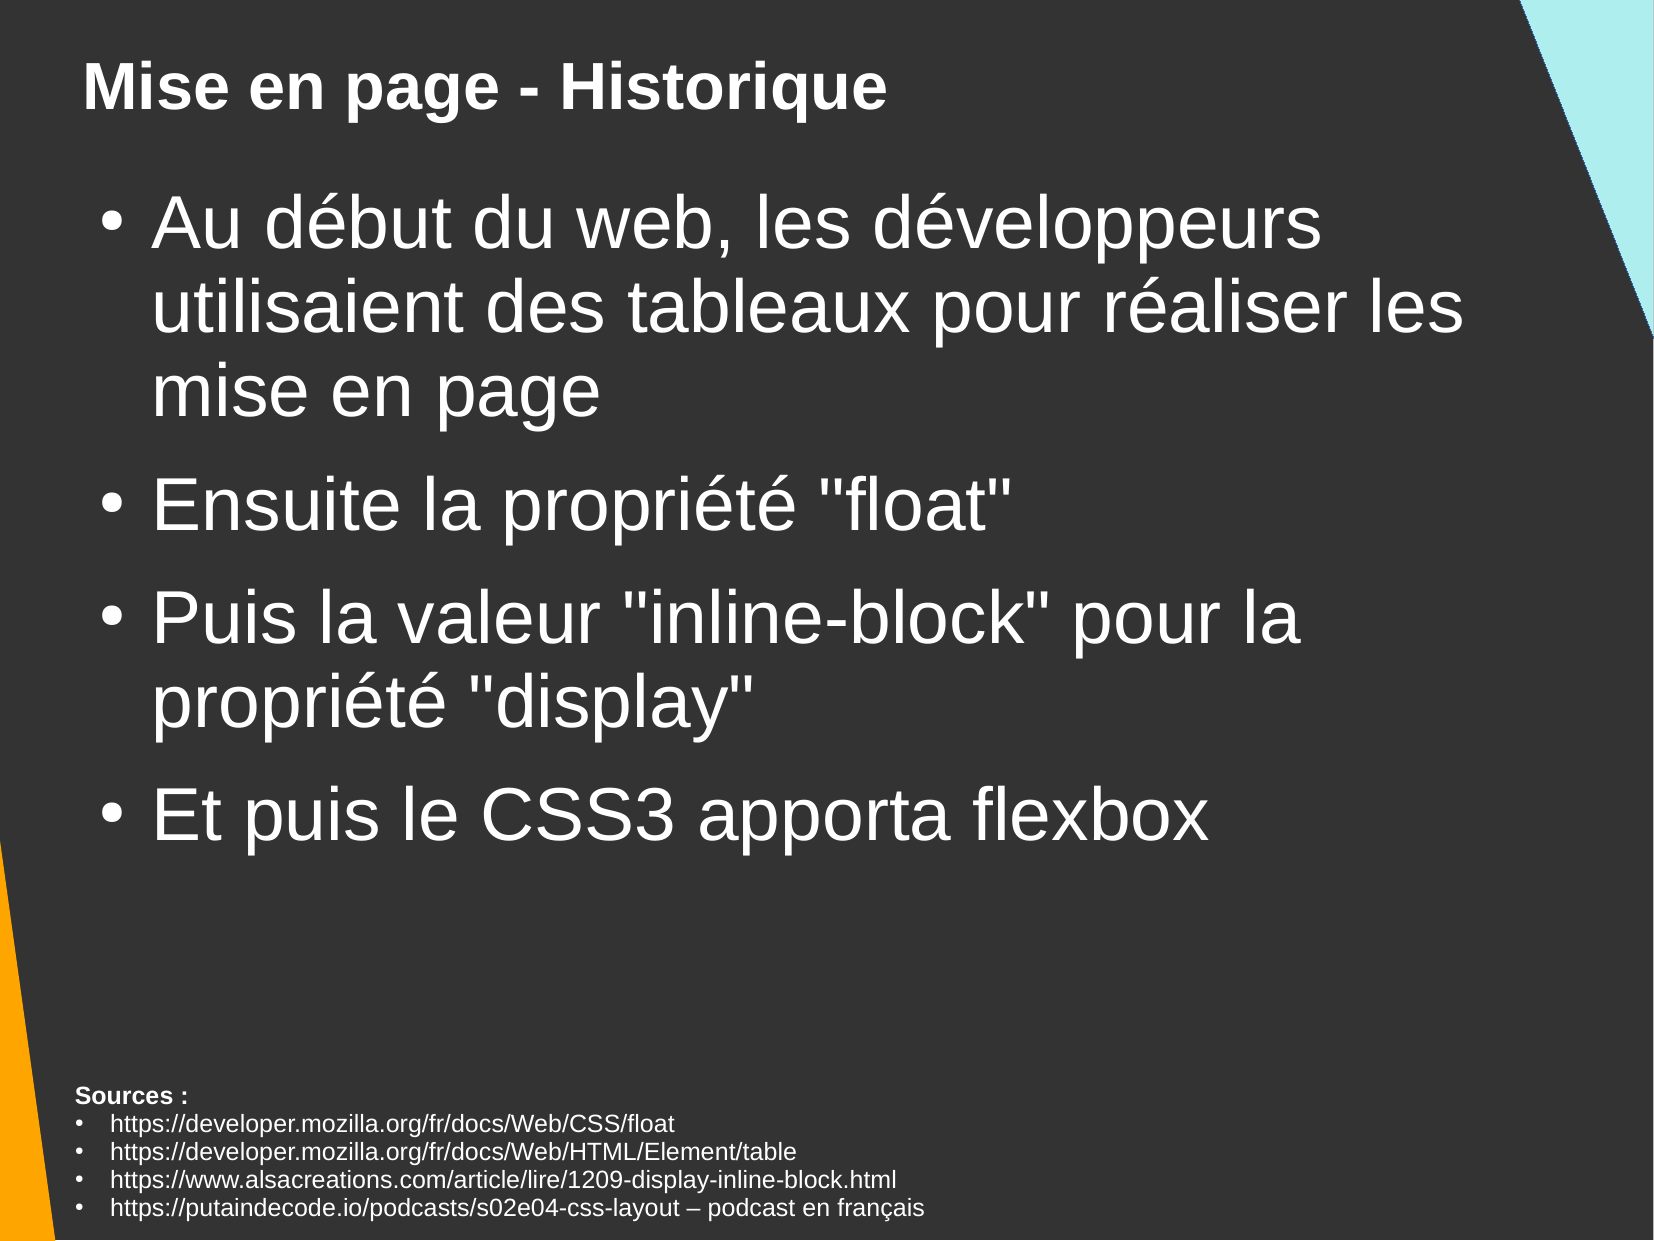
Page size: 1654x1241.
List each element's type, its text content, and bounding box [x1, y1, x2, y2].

text_box [0, 840, 56, 1241]
title Mise en page - Historique [82, 49, 1571, 152]
text_box Sources : https://developer.mozilla.org/fr/docs/Web/CSS/float https://developer.mozilla.org/fr/docs/Web/HTML/Element/table https://www.alsacreations.com/article/lire/1209-display-inline-block.html https://putaindecode.io/podcasts/s02e04-css-layout – podcast en français [60, 1074, 1546, 1241]
text_box [1519, 0, 1654, 339]
list Au début du web, les développeurs utilisaient des tableaux pour réaliser les mise en page Ensuite la propriété "float" Puis la valeur "inline-block" pour la propriété "display" Et puis le CSS3 apporta flexbox [80, 180, 1605, 993]
